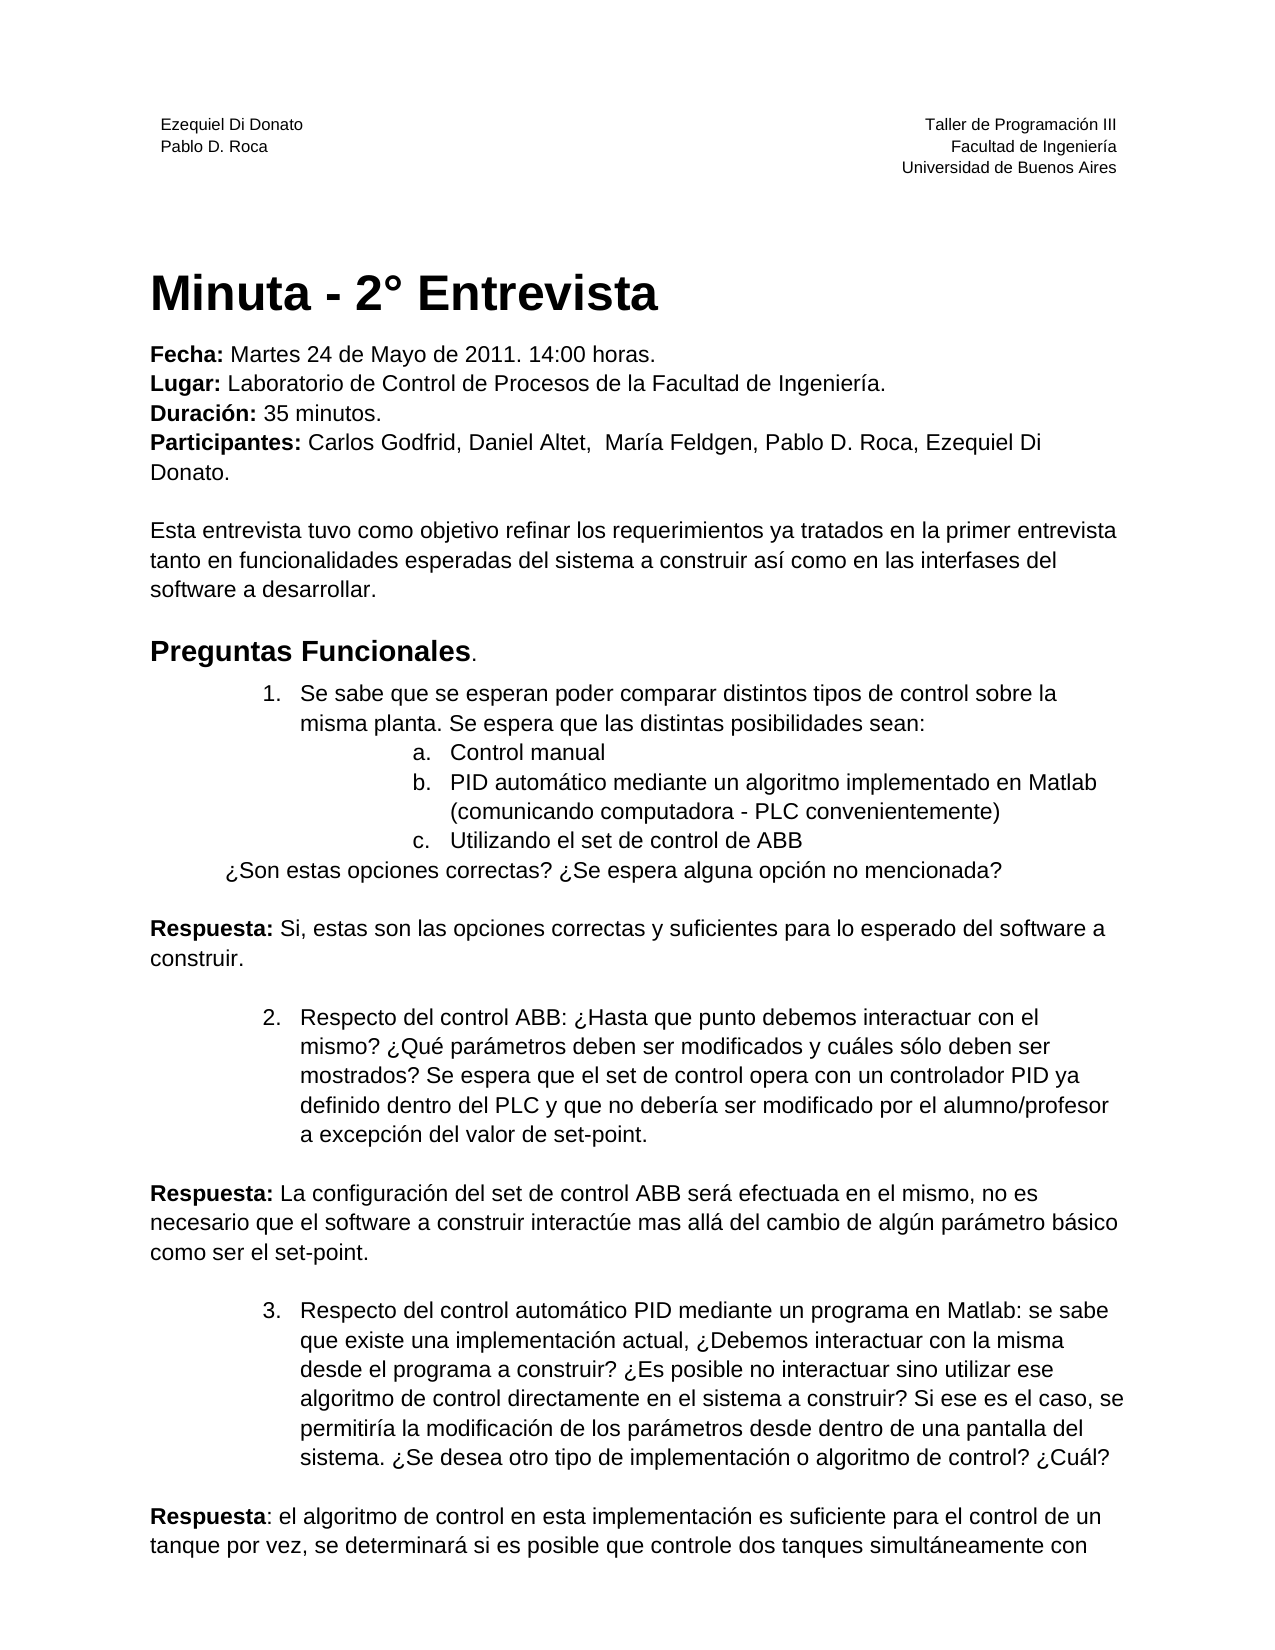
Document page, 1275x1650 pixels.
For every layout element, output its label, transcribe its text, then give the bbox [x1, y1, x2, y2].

text Esta entrevista tuvo como objetivo refinar los requerimientos ya tratados en la primer entrevista tanto en funcionalidades esperadas del sistema a construir así como en las interfases del software a desarrollar. [150, 518, 1125, 602]
text Participantes: Carlos Godfrid, Daniel Altet, María Feldgen, Pablo D. Roca, Ezequiel Di Donato. [150, 430, 1125, 485]
list Utilizando el set de control de ABB [412, 828, 1125, 853]
text Respuesta: el algoritmo de control en esta implementación es suficiente para el control de un tanque por vez, se determinará si es posible que controle dos tanques simultáneamente con [150, 1503, 1125, 1558]
list Respecto del control automático PID mediante un programa en Matlab: se sabe que existe una implementación actual, ¿Debemos interactuar con la misma desde el programa a construir? ¿Es posible no interactuar sino utilizar ese algoritmo de control directamente en el sistema a construir? Si ese es el caso, se permitiría la modificación de los parámetros desde dentro de una pantalla del sistema. ¿Se desea otro tipo de implementación o algoritmo de control? ¿Cuál? [262, 1298, 1125, 1470]
subtitle Preguntas Funcionales. [150, 635, 1125, 668]
text ¿Son estas opciones correctas? ¿Se espera alguna opción no mencionada? [225, 857, 1125, 883]
list Se sabe que se esperan poder comparar distintos tipos de control sobre la misma planta. Se espera que las distintas posibilidades sean: [262, 681, 1125, 736]
list PID automático mediante un algoritmo implementado en Matlab (comunicando computadora - PLC convenientemente) [412, 769, 1125, 824]
list Respecto del control ABB: ¿Hasta que punto debemos interactuar con el mismo? ¿Qué parámetros deben ser modificados y cuáles sólo deben ser mostrados? Se espera que el set de control opera con un controlador PID ya definido dentro del PLC y que no debería ser modificado por el alumno/profesor a excepción del valor de set-point. [262, 1004, 1125, 1147]
text Duración: 35 minutos. [150, 401, 1125, 426]
text Fecha: Martes 24 de Mayo de 2011. 14:00 horas. [150, 342, 1125, 367]
text Respuesta: Si, estas son las opciones correctas y suficientes para lo esperado del software a construir. [150, 916, 1125, 971]
text Lugar: Laboratorio de Control de Procesos de la Facultad de Ingeniería. [150, 371, 1125, 397]
text Respuesta: La configuración del set de control ABB será efectuada en el mismo, no es necesario que el software a construir interactúe mas allá del cambio de algún parámetro básico como ser el set-point. [150, 1180, 1125, 1265]
subtitle Minuta - 2° Entrevista [150, 265, 1125, 321]
list Control manual [412, 740, 1125, 765]
